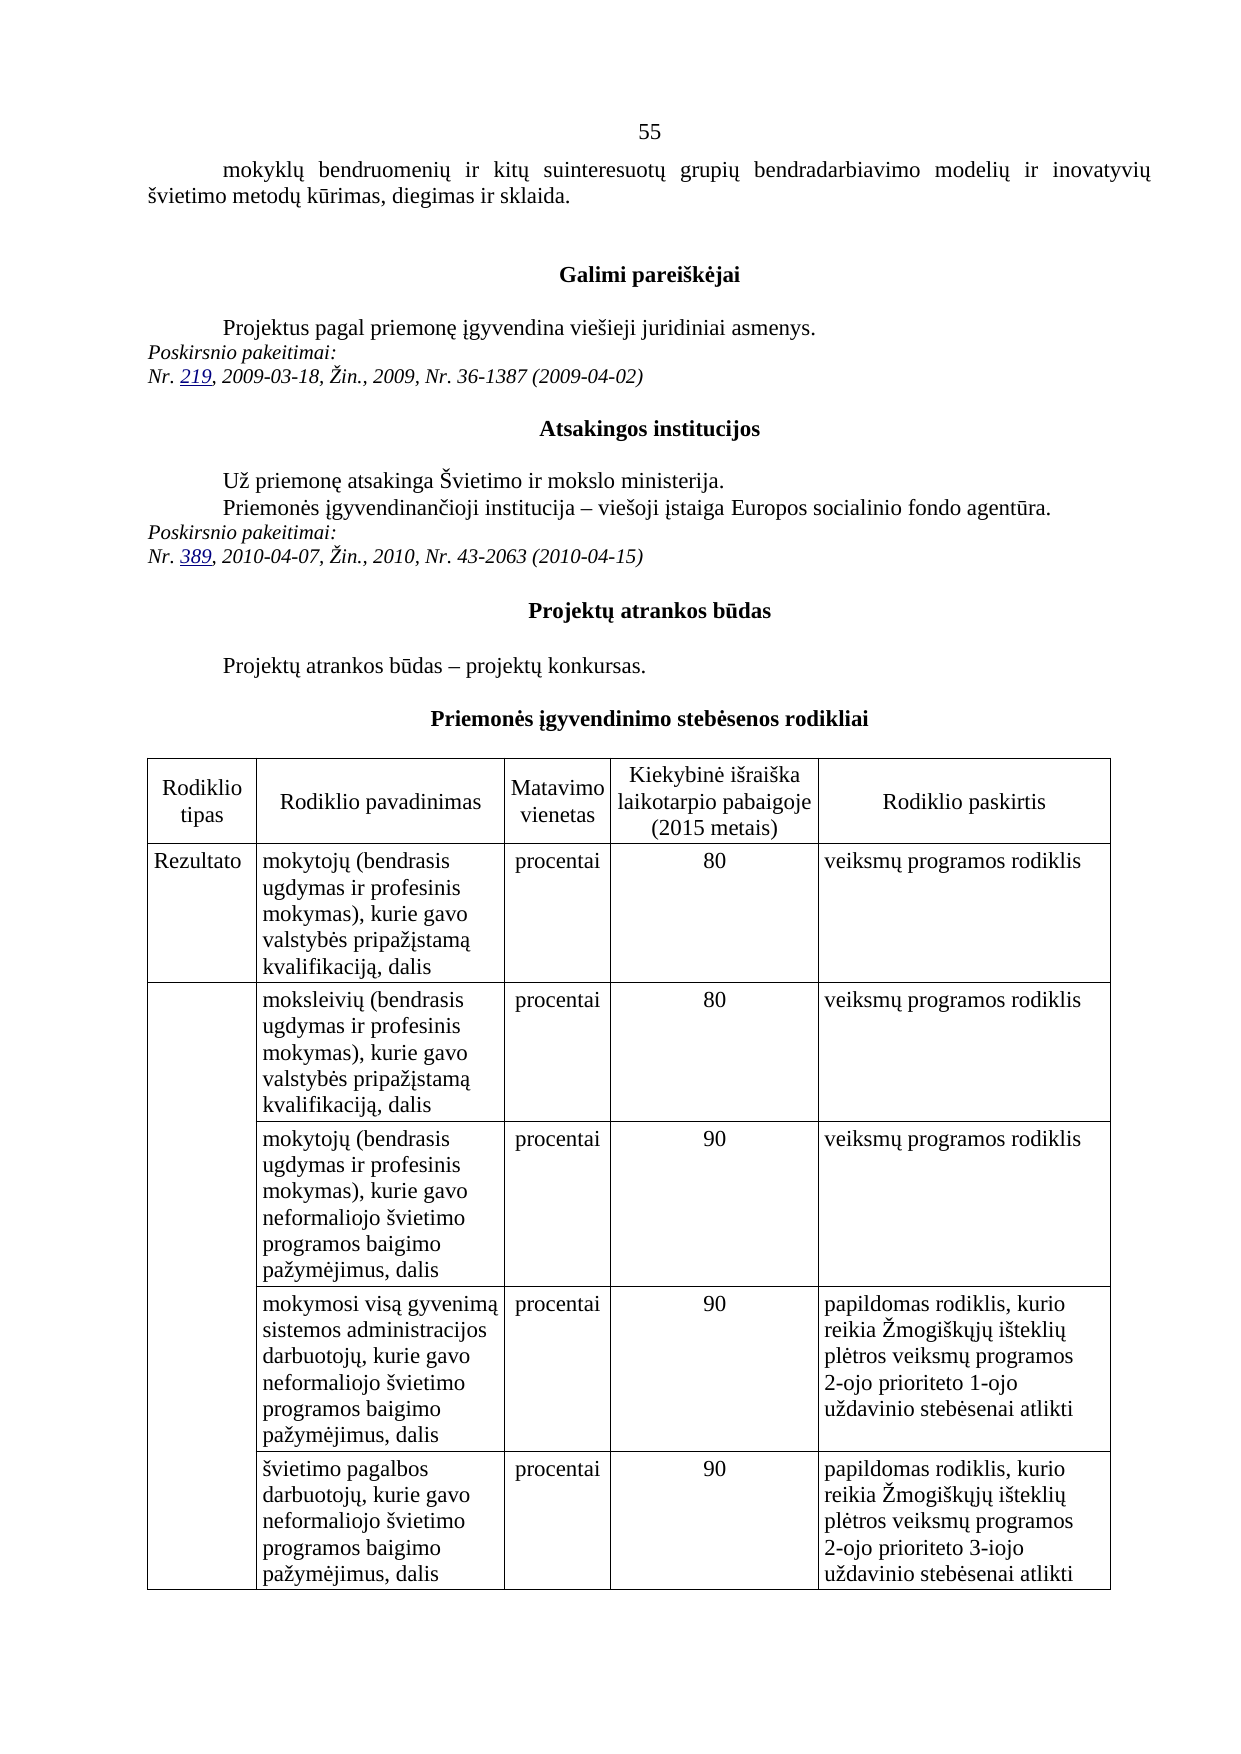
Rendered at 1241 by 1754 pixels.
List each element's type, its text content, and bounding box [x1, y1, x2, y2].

table_cell procentai [505, 844, 610, 982]
text Projektus pagal priemonę įgyvendina viešieji juridiniai asmenys. [148, 314, 1152, 340]
text Poskirsnio pakeitimai: [148, 340, 1152, 364]
text Projektų atrankos būdas – projektų konkursas. [185, 652, 1152, 678]
table_cell 80 [611, 844, 818, 982]
table_header Kiekybinė išraiška laikotarpio pabaigoje (2015 metais) [611, 759, 818, 843]
table_header Matavimo vienetas [505, 759, 610, 843]
table_cell švietimo pagalbos darbuotojų, kurie gavo neformaliojo švietimo programos baigimo pažymėjimus, dalis [257, 1452, 504, 1589]
text Atsakingos institucijos [148, 414, 1152, 441]
table_cell mokytojų (bendrasis ugdymas ir profesinis mokymas), kurie gavo neformaliojo švietimo programos baigimo pažymėjimus, dalis [257, 1122, 504, 1286]
table_cell procentai [505, 1287, 610, 1451]
table_cell papildomas rodiklis, kurio reikia Žmogiškųjų išteklių plėtros veiksmų programos 2-ojo prioriteto 3-iojo uždavinio stebėsenai atlikti [819, 1452, 1110, 1589]
table_header Rodiklio pavadinimas [257, 759, 504, 843]
text mokyklų bendruomenių ir kitų suinteresuotų grupių bendradarbiavimo modelių ir inovatyvių švietimo metodų kūrimas, diegimas ir sklaida. [148, 156, 1152, 208]
table_cell procentai [505, 983, 610, 1121]
table_cell mokytojų (bendrasis ugdymas ir profesinis mokymas), kurie gavo valstybės pripažįstamą kvalifikaciją, dalis [257, 844, 504, 982]
table_cell veiksmų programos rodiklis [819, 844, 1110, 982]
table_header Rodiklio tipas [148, 759, 256, 843]
table_cell veiksmų programos rodiklis [819, 983, 1110, 1121]
text Nr. 389, 2010-04-07, Žin., 2010, Nr. 43-2063 (2010-04-15) [148, 544, 1152, 568]
table_cell mokymosi visą gyvenimą sistemos administracijos darbuotojų, kurie gavo neformaliojo švietimo programos baigimo pažymėjimus, dalis [257, 1287, 504, 1451]
text Priemonės įgyvendinančioji institucija – viešoji įstaiga Europos socialinio fondo agentūra. [148, 494, 1152, 520]
table_cell moksleivių (bendrasis ugdymas ir profesinis mokymas), kurie gavo valstybės pripažįstamą kvalifikaciją, dalis [257, 983, 504, 1121]
table_cell Rezultato [148, 844, 256, 982]
text Projektų atrankos būdas [148, 597, 1152, 623]
text Už priemonę atsakinga Švietimo ir mokslo ministerija. [148, 467, 1152, 494]
table_cell 90 [611, 1287, 818, 1451]
table_cell procentai [505, 1452, 610, 1589]
table_cell 90 [611, 1452, 818, 1589]
table_cell 90 [611, 1122, 818, 1286]
text Poskirsnio pakeitimai: [148, 520, 1152, 544]
table_cell veiksmų programos rodiklis [819, 1122, 1110, 1286]
table_cell 80 [611, 983, 818, 1121]
table_cell [148, 983, 256, 1589]
table_header Rodiklio paskirtis [819, 759, 1110, 843]
text Nr. 219, 2009-03-18, Žin., 2009, Nr. 36-1387 (2009-04-02) [148, 364, 1152, 388]
text Galimi pareiškėjai [148, 261, 1152, 287]
table_cell procentai [505, 1122, 610, 1286]
table_cell papildomas rodiklis, kurio reikia Žmogiškųjų išteklių plėtros veiksmų programos 2-ojo prioriteto 1-ojo uždavinio stebėsenai atlikti [819, 1287, 1110, 1451]
text Priemonės įgyvendinimo stebėsenos rodikliai [148, 705, 1152, 731]
